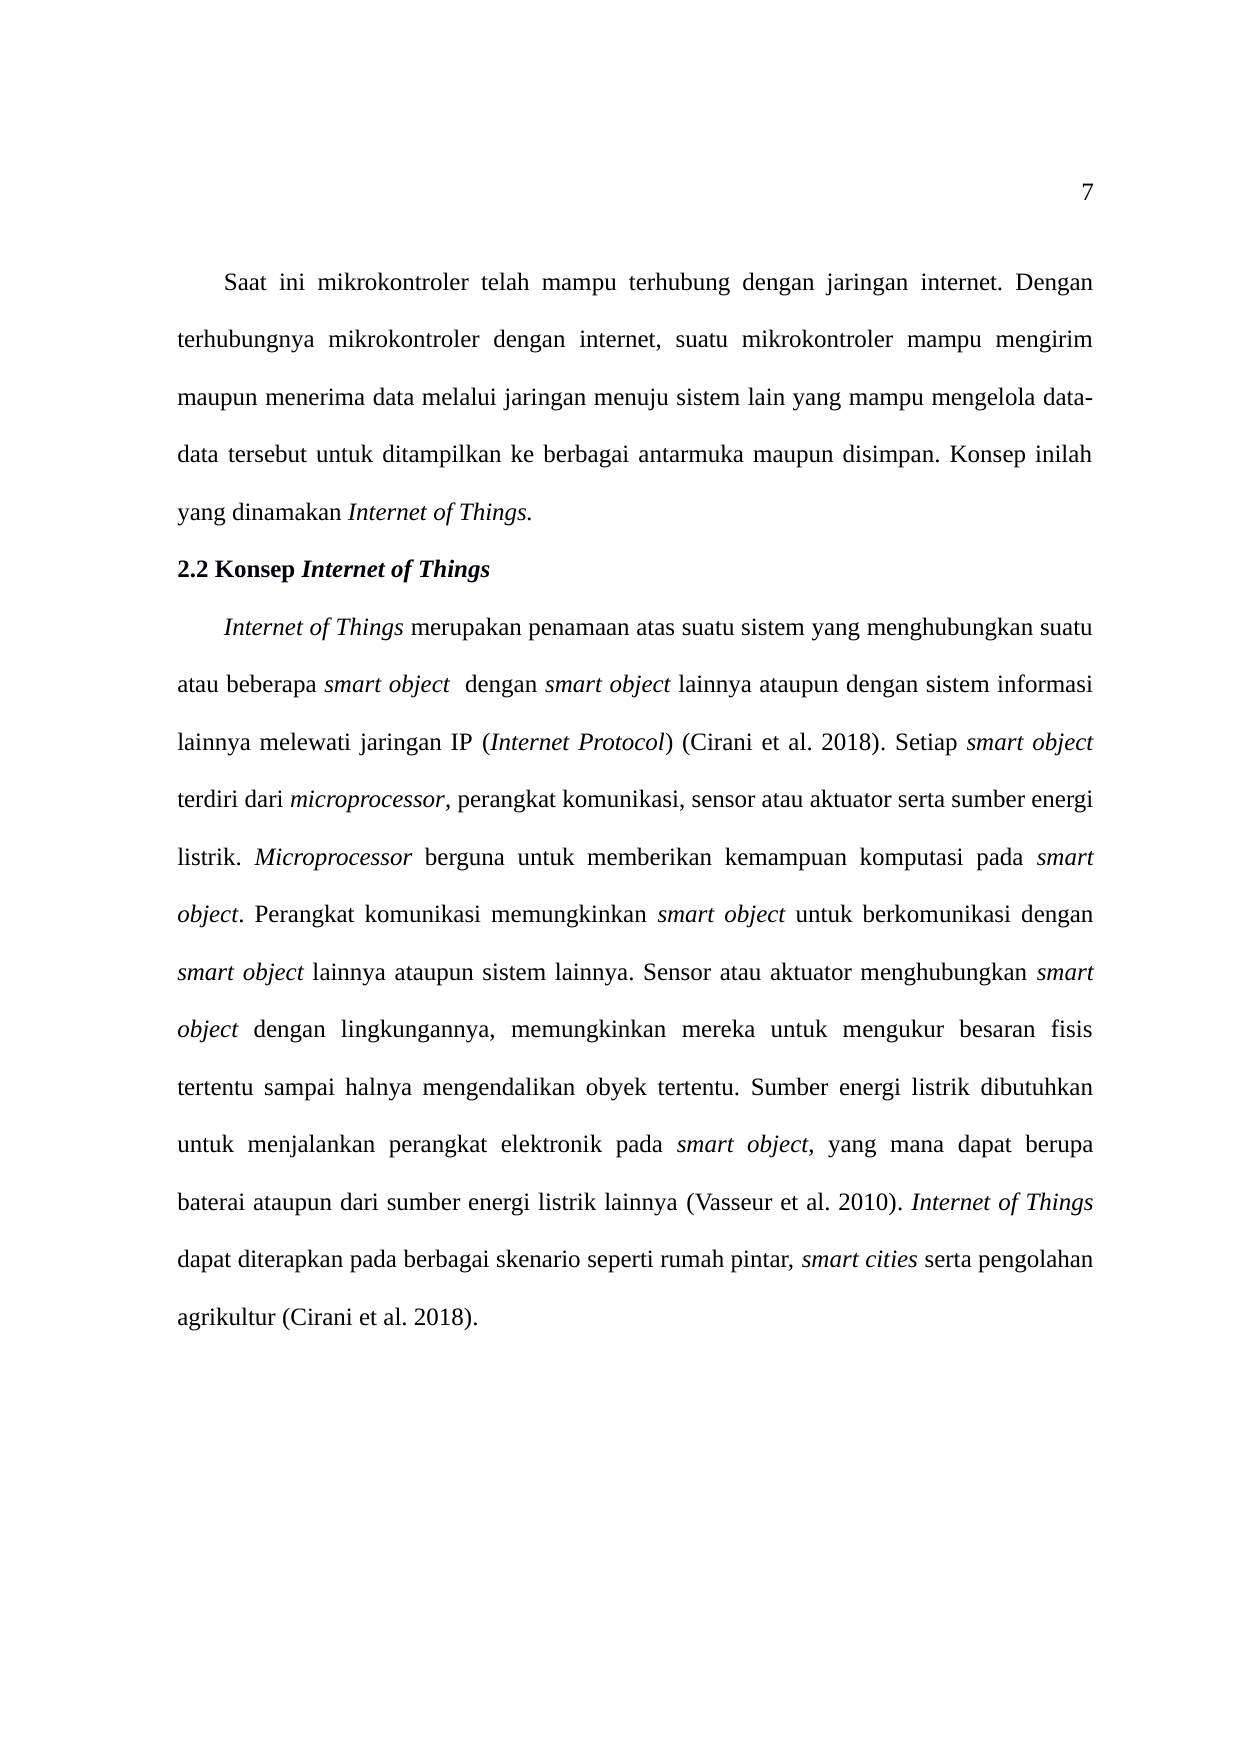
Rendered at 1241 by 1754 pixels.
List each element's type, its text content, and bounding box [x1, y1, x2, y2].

text Internet of Things merupakan penamaan atas suatu sistem yang menghubungkan suatu atau beberapa smart object dengan smart object lainnya ataupun dengan sistem informasi lainnya melewati jaringan IP (Internet Protocol) (Cirani et al. 2018)⁠. Setiap smart object terdiri dari microprocessor, perangkat komunikasi, sensor atau aktuator serta sumber energi listrik. Microprocessor berguna untuk memberikan kemampuan komputasi pada smart object. Perangkat komunikasi memungkinkan smart object untuk berkomunikasi dengan smart object lainnya ataupun sistem lainnya. Sensor atau aktuator menghubungkan smart object dengan lingkungannya, memungkinkan mereka untuk mengukur besaran fisis tertentu sampai halnya mengendalikan obyek tertentu. Sumber energi listrik dibutuhkan untuk menjalankan perangkat elektronik pada smart object, yang mana dapat berupa baterai ataupun dari sumber energi listrik lainnya (Vasseur et al. 2010)⁠. Internet of Things dapat diterapkan pada berbagai skenario seperti rumah pintar, smart cities serta pengolahan agrikultur (Cirani et al. 2018)⁠. [177, 612, 1093, 1331]
subtitle 2.2 Konsep Internet of Things [177, 554, 1093, 583]
text Saat ini mikrokontroler telah mampu terhubung dengan jaringan internet. Dengan terhubungnya mikrokontroler dengan internet, suatu mikrokontroler mampu mengirim maupun menerima data melalui jaringan menuju sistem lain yang mampu mengelola data-data tersebut untuk ditampilkan ke berbagai antarmuka maupun disimpan. Konsep inilah yang dinamakan Internet of Things. [177, 267, 1093, 526]
